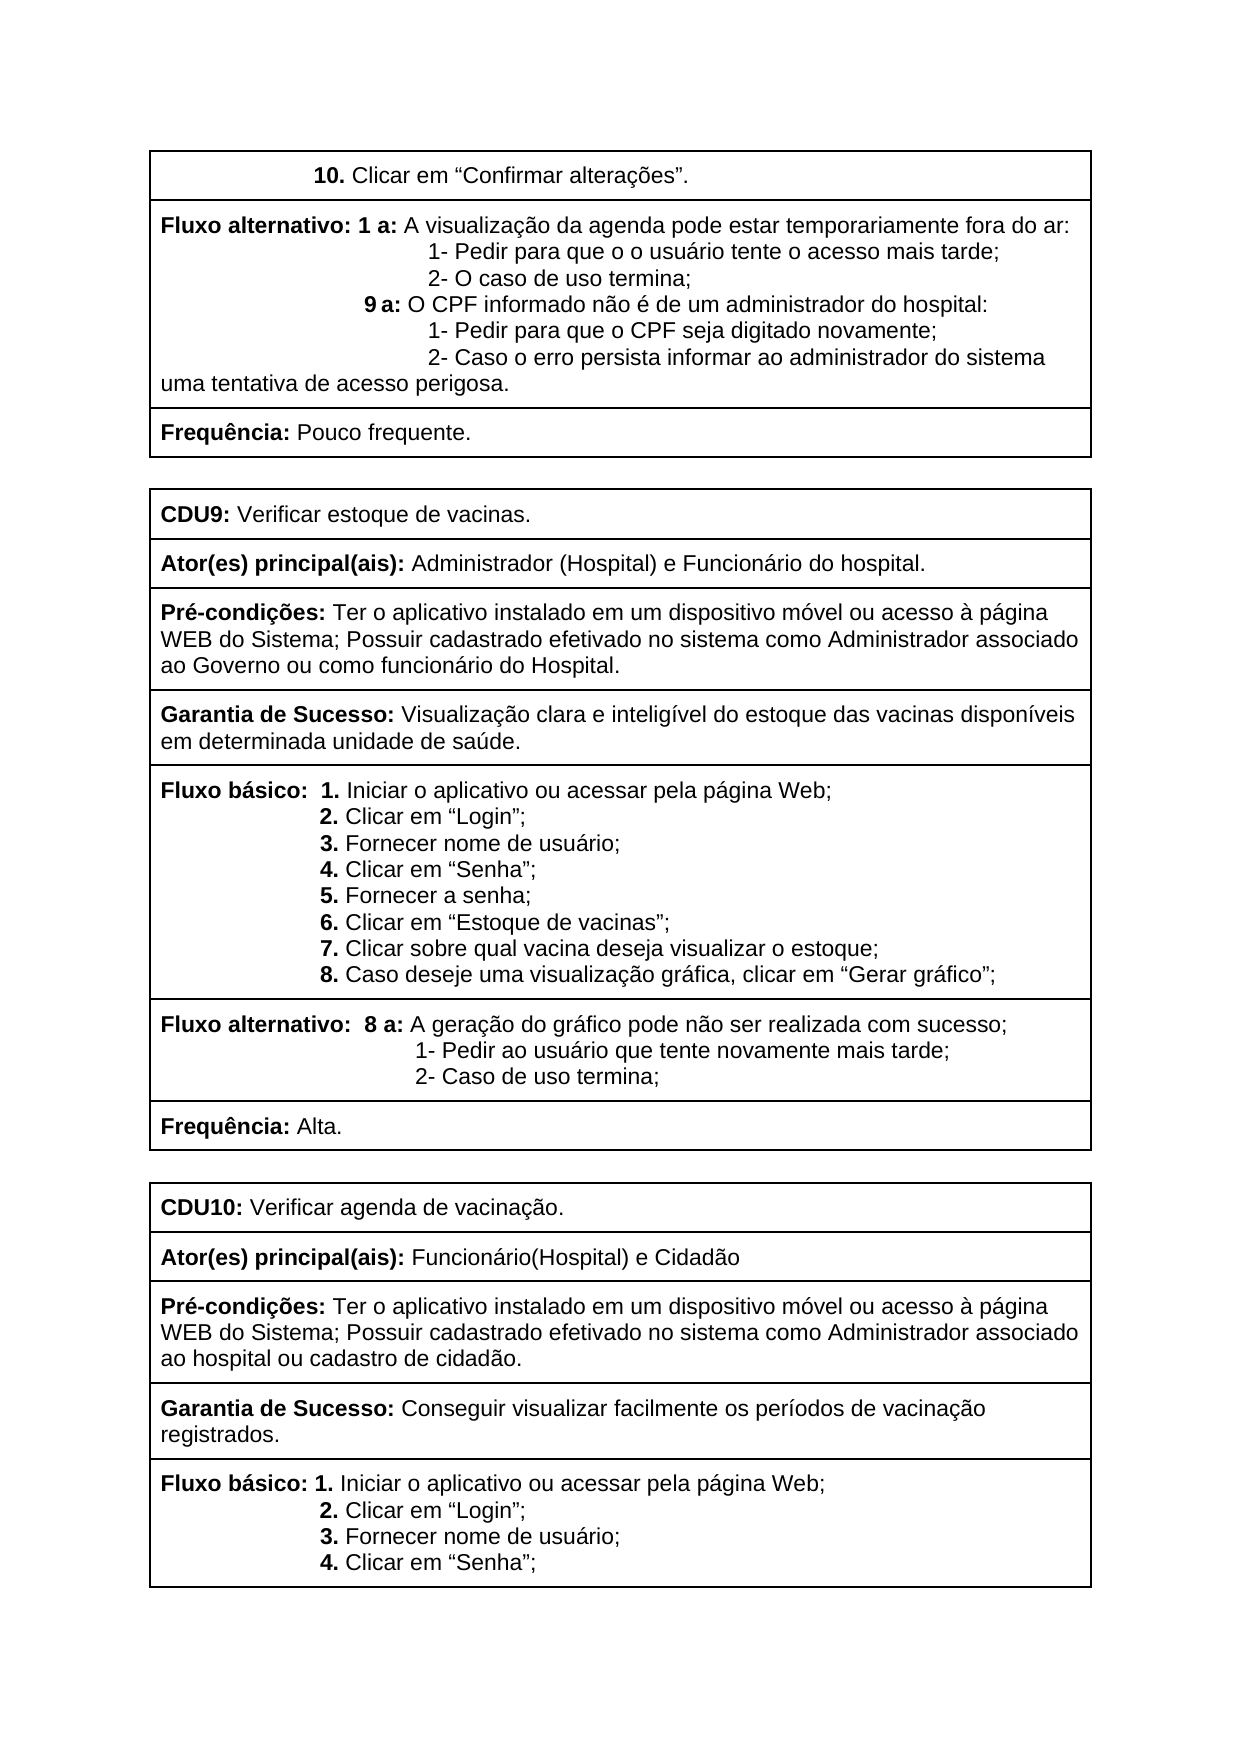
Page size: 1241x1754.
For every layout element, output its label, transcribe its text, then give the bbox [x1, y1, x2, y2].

table_cell Garantia de Sucesso: Conseguir visualizar facilmente os períodos de vacinação registrados. [151, 1384, 1090, 1458]
table_cell Pré-condições: Ter o aplicativo instalado em um dispositivo móvel ou acesso à página WEB do Sistema; Possuir cadastrado efetivado no sistema como Administrador associado ao Governo ou como funcionário do Hospital. [151, 589, 1090, 689]
table_cell Frequência: Alta. [151, 1102, 1090, 1149]
table_cell Garantia de Sucesso: Visualização clara e inteligível do estoque das vacinas disponíveis em determinada unidade de saúde. [151, 691, 1090, 764]
table_cell Ator(es) principal(ais): Funcionário(Hospital) e Cidadão [151, 1233, 1090, 1280]
table_header CDU9: Verificar estoque de vacinas. [151, 490, 1090, 537]
table_cell Frequência: Pouco frequente. [151, 409, 1090, 456]
table_cell Fluxo básico: 1. Iniciar o aplicativo ou acessar pela página Web; 2. Clicar em “Login”; 3. Fornecer nome de usuário; 4. Clicar em “Senha”; 5. Fornecer a senha; 6. Clicar em “Estoque de vacinas”; 7. Clicar sobre qual vacina deseja visualizar o estoque; 8. Caso deseje uma visualização gráfica, clicar em “Gerar gráfico”; [151, 766, 1090, 998]
table_cell Pré-condições: Ter o aplicativo instalado em um dispositivo móvel ou acesso à página WEB do Sistema; Possuir cadastrado efetivado no sistema como Administrador associado ao hospital ou cadastro de cidadão. [151, 1282, 1090, 1382]
table_cell Fluxo básico: 1. Iniciar o aplicativo ou acessar pela página Web; 2. Clicar em “Login”; 3. Fornecer nome de usuário; 4. Clicar em “Senha”; [151, 1460, 1090, 1586]
table_cell 10. Clicar em “Confirmar alterações”. [151, 152, 1090, 199]
table_cell Fluxo alternativo: 8 a: A geração do gráfico pode não ser realizada com sucesso; 1- Pedir ao usuário que tente novamente mais tarde; 2- Caso de uso termina; [151, 1000, 1090, 1100]
table_header CDU10: Verificar agenda de vacinação. [151, 1184, 1090, 1231]
table_cell Ator(es) principal(ais): Administrador (Hospital) e Funcionário do hospital. [151, 540, 1090, 587]
table_cell Fluxo alternativo: 1 a: A visualização da agenda pode estar temporariamente fora do ar: 1- Pedir para que o o usuário tente o acesso mais tarde; 2- O caso de uso termina; 9 a: O CPF informado não é de um administrador do hospital: 1- Pedir para que o CPF seja digitado novamente; 2- Caso o erro persista informar ao administrador do sistema uma tentativa de acesso perigosa. [151, 201, 1090, 407]
